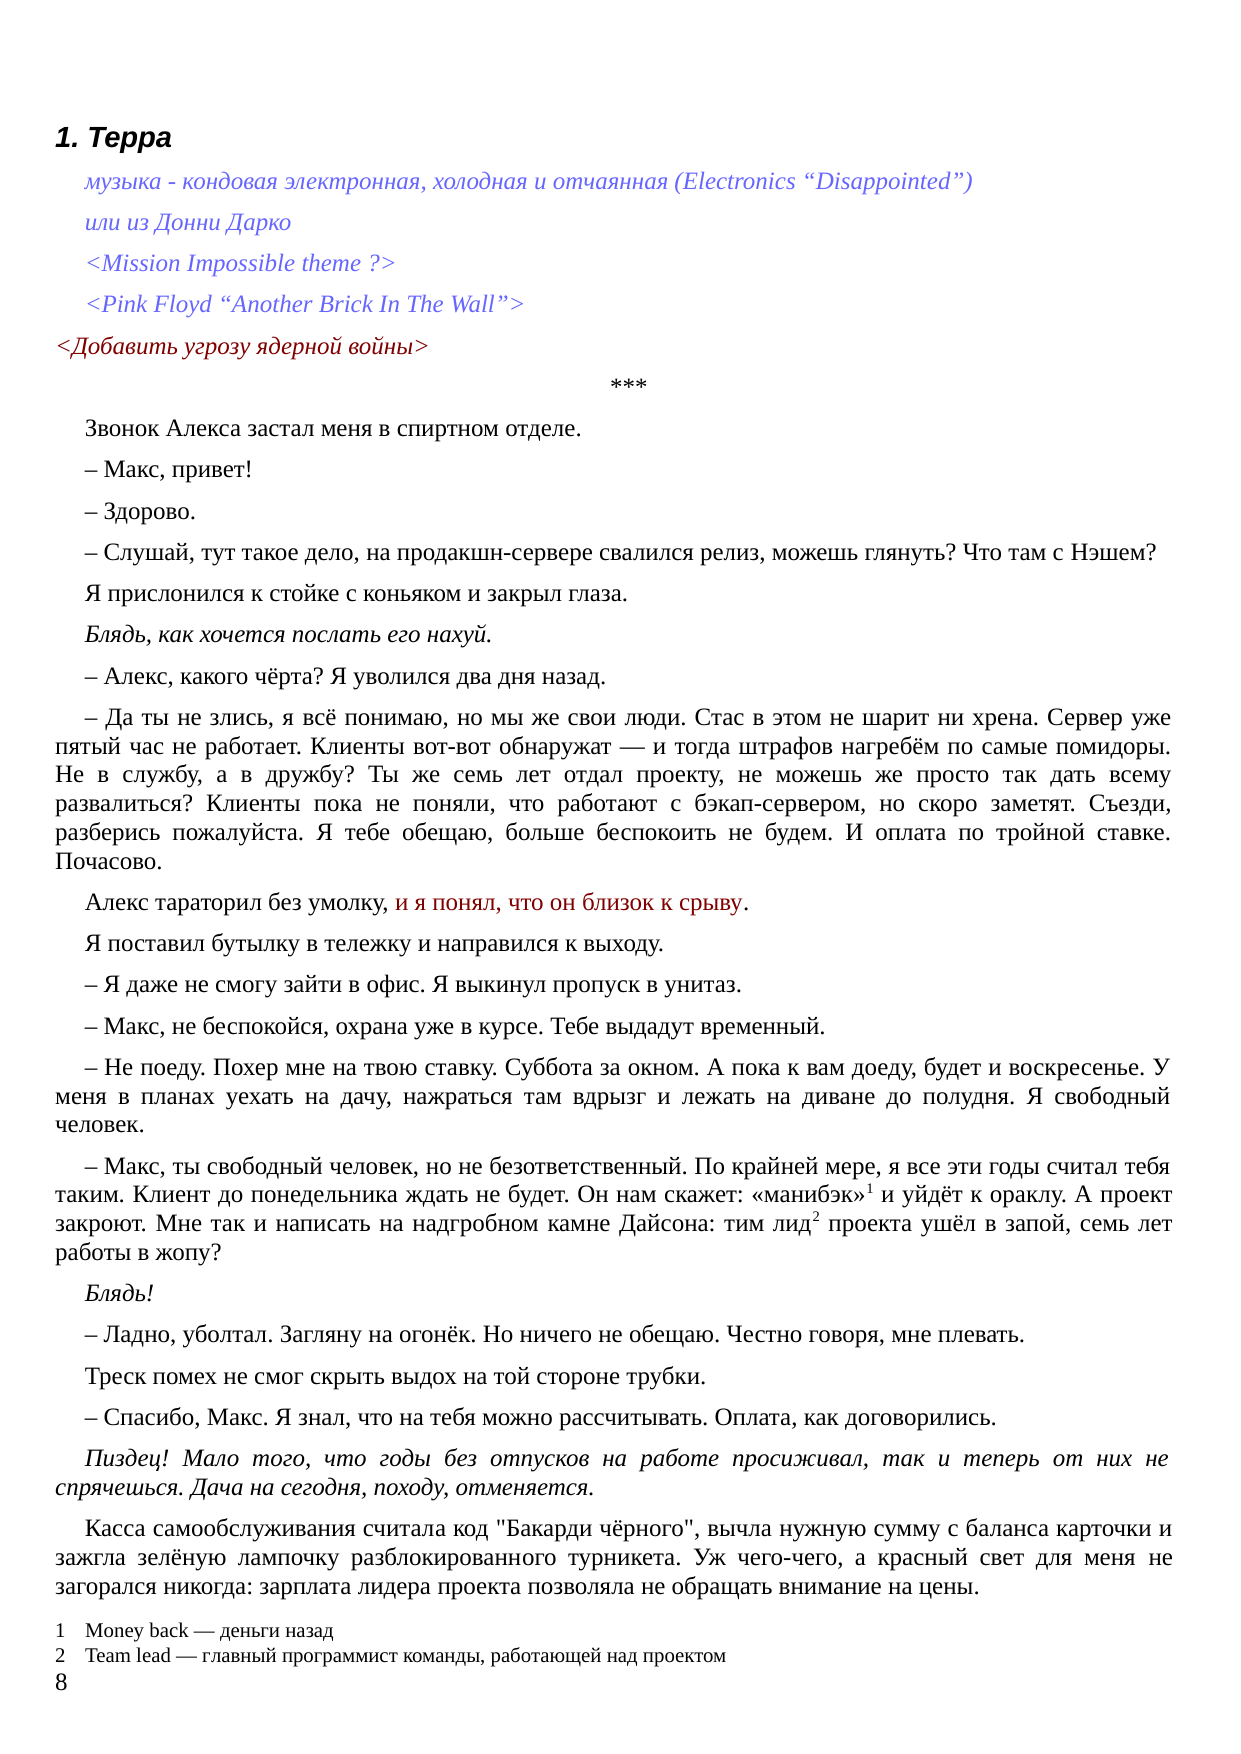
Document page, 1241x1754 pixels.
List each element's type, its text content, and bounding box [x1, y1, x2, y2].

text Касса самообслуживания считала код "Бакарди чёрного", вычла нужную сумму с баланса карточки и зажгла зелёную лампочку разблокированного турникета. Уж чего-чего, а красный свет для меня не загорался никогда: зарплата лидера проекта позволяла не обращать внимание на цены. [55, 1513, 1173, 1599]
text Team lead — главный программист команды, работающей над проектом [55, 1642, 1173, 1667]
text Money back — деньги назад [55, 1618, 1173, 1642]
text – Спасибо, Макс. Я знал, что на тебя можно рассчитывать. Оплата, как договорились. [55, 1402, 1173, 1431]
text – Макс, ты свободный человек, но не безответственный. По крайней мере, я все эти годы считал тебя таким. Клиент до понедельника ждать не будет. Он нам скажет: «манибэк» и уйдёт к ораклу. А проект закроют. Мне так и написать на надгробном камне Дайсона: тим лид проекта ушёл в запой, семь лет работы в жопу? [55, 1151, 1173, 1266]
text Блядь, как хочется послать его нахуй. [55, 619, 1173, 648]
text <Добавить угрозу ядерной войны> [55, 331, 1173, 359]
text – Здорово. [55, 496, 1173, 524]
text – Макс, привет! [55, 454, 1173, 483]
text *** [55, 372, 1173, 401]
text Алекс тараторил без умолку, и я понял, что он близок к срыву. [55, 887, 1173, 916]
text или из Донни Дарко [55, 207, 1173, 236]
text Звонок Алекса застал меня в спиртном отделе. [55, 413, 1173, 442]
text – Слушай, тут такое дело, на продакшн-сервере свалился релиз, можешь глянуть? Что там с Нэшем? [55, 537, 1173, 566]
text – Макс, не беспокойся, охрана уже в курсе. Тебе выдадут временный. [55, 1011, 1173, 1039]
subtitle 1. Терра [55, 120, 1173, 153]
text Я поставил бутылку в тележку и направился к выходу. [55, 928, 1173, 957]
text – Да ты не злись, я всё понимаю, но мы же свои люди. Стас в этом не шарит ни хрена. Сервер уже пятый час не работает. Клиенты вот-вот обнаружат — и тогда штрафов нагребём по самые помидоры. Не в службу, а в дружбу? Ты же семь лет отдал проекту, не можешь же просто так дать всему развалиться? Клиенты пока не поняли, что работают с бэкап-сервером, но скоро заметят. Съезди, разберись пожалуйста. Я тебе обещаю, больше беспокоить не будем. И оплата по тройной ставке. Почасово. [55, 702, 1173, 874]
text Треск помех не смог скрыть выдох на той стороне трубки. [55, 1361, 1173, 1389]
text <Mission Impossible theme ?> [55, 248, 1173, 277]
text <Pink Floyd “Another Brick In The Wall”> [55, 289, 1173, 318]
text – Алекс, какого чёрта? Я уволился два дня назад. [55, 661, 1173, 689]
text – Не поеду. Похер мне на твою ставку. Суббота за окном. А пока к вам доеду, будет и воскресенье. У меня в планах уехать на дачу, нажраться там вдрызг и лежать на диване до полудня. Я свободный человек. [55, 1052, 1173, 1138]
text музыка - кондовая электронная, холодная и отчаянная (Electronics “Disappointed”) [55, 166, 1173, 194]
text – Ладно, уболтал. Загляну на огонёк. Но ничего не обещаю. Честно говоря, мне плевать. [55, 1319, 1173, 1348]
text Пиздец! Мало того, что годы без отпусков на работе просиживал, так и теперь от них не спрячешься. Дача на сегодня, походу, отменяется. [55, 1443, 1173, 1501]
text Я прислонился к стойке с коньяком и закрыл глаза. [55, 578, 1173, 607]
text Блядь! [55, 1278, 1173, 1307]
text – Я даже не смогу зайти в офис. Я выкинул пропуск в унитаз. [55, 969, 1173, 998]
